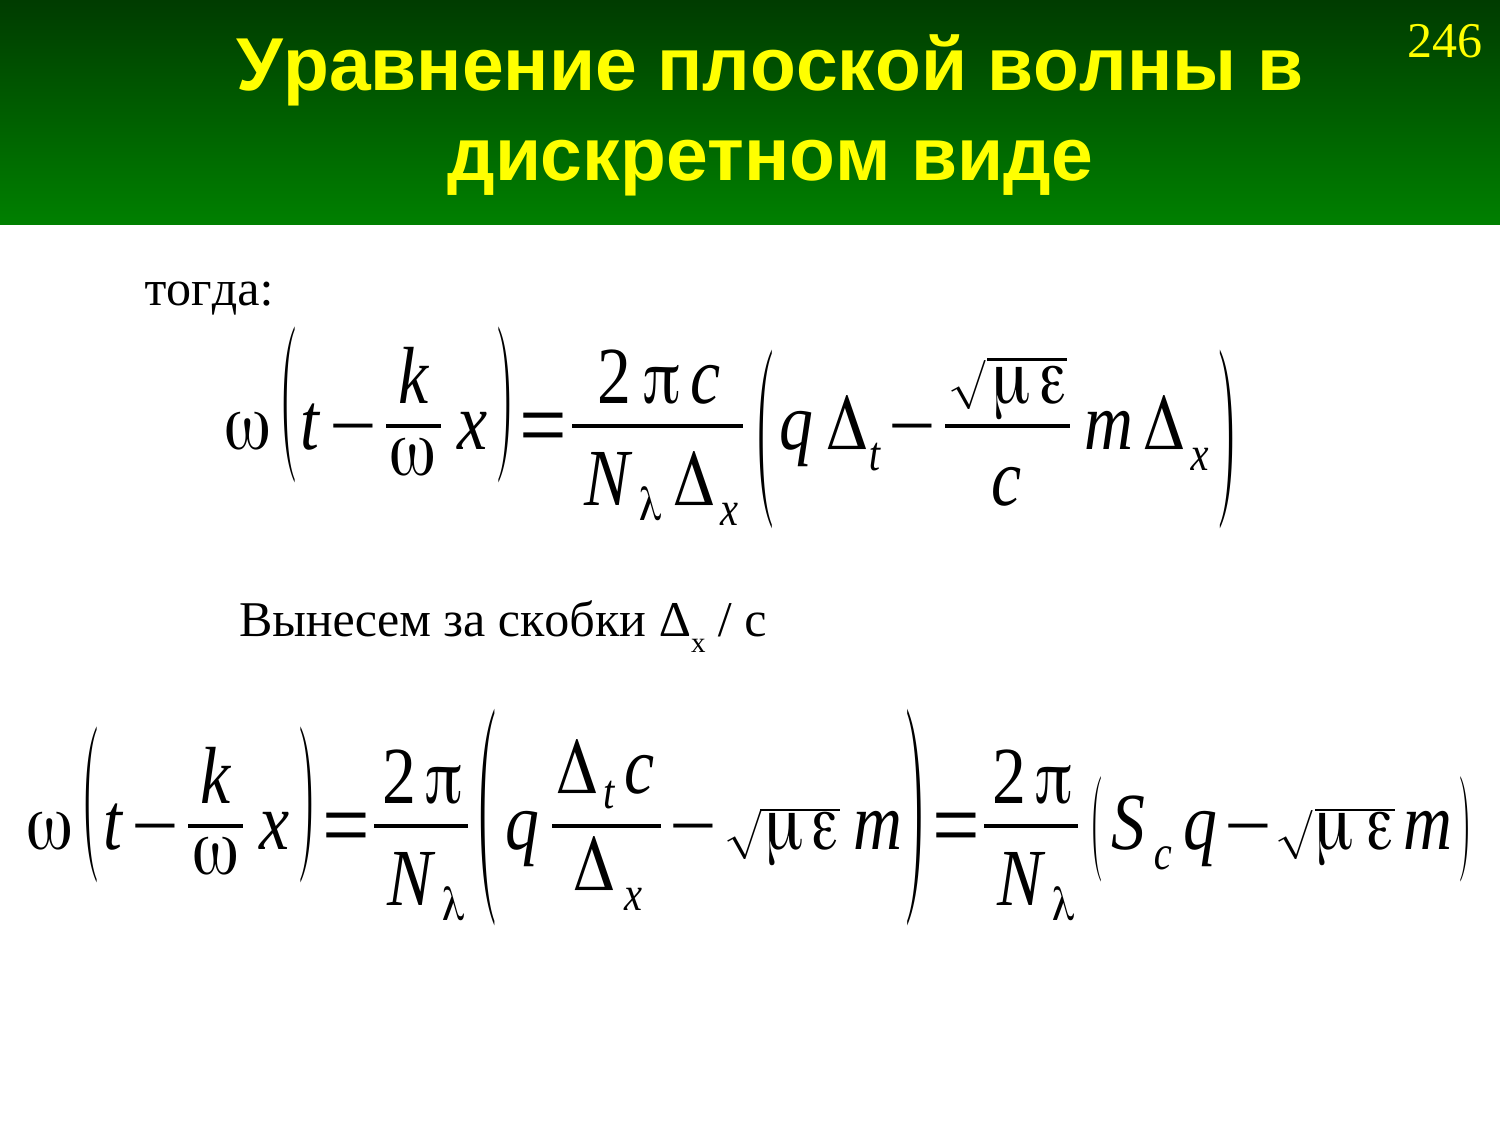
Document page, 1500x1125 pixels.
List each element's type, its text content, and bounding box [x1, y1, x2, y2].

chart [207, 322, 1252, 537]
text_box тогда: [129, 248, 289, 323]
chart [9, 707, 1489, 933]
title Уравнение плоской волны в дискретном виде [100, 7, 1441, 204]
text_box Вынесем за скобки Δx / c [224, 578, 782, 666]
